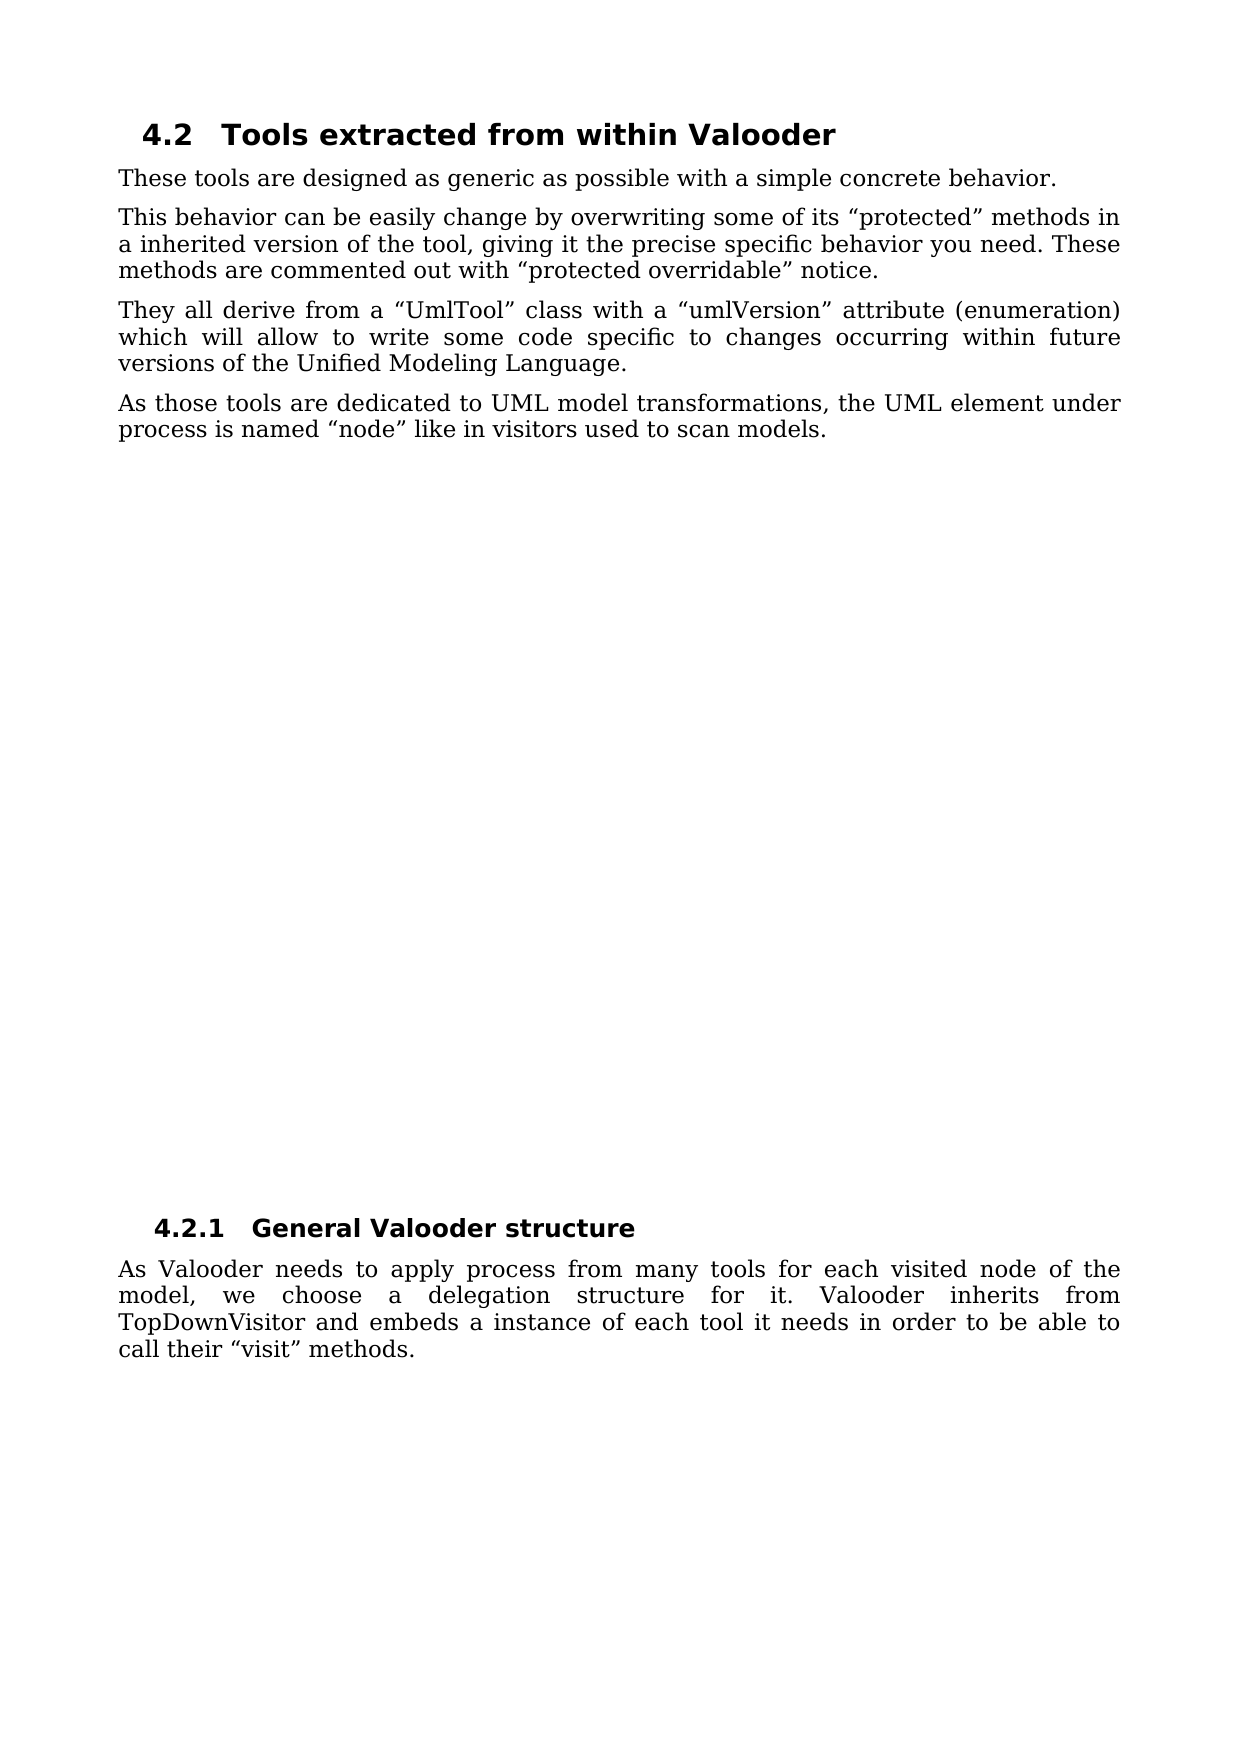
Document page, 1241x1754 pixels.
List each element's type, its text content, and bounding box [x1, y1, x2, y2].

text As those tools are dedicated to UML model transformations, the UML element under process is named “node” like in visitors used to scan models. [118, 390, 1122, 443]
subtitle General Valooder structure [153, 1214, 1122, 1243]
text This behavior can be easily change by overwriting some of its “protected” methods in a inherited version of the tool, giving it the precise specific behavior you need. These methods are commented out with “protected overridable” notice. [118, 204, 1122, 284]
text They all derive from a “UmlTool” class with a “umlVersion” attribute (enumeration) which will allow to write some code specific to changes occurring within future versions of the Unified Modeling Language. [118, 297, 1122, 377]
text These tools are designed as generic as possible with a simple concrete behavior. [118, 165, 1122, 192]
text As Valooder needs to apply process from many tools for each visited node of the model, we choose a delegation structure for it. Valooder inherits from TopDownVisitor and embeds a instance of each tool it needs in order to be able to call their “visit” methods. [118, 1256, 1122, 1363]
subtitle Tools extracted from within Valooder [142, 118, 1122, 152]
